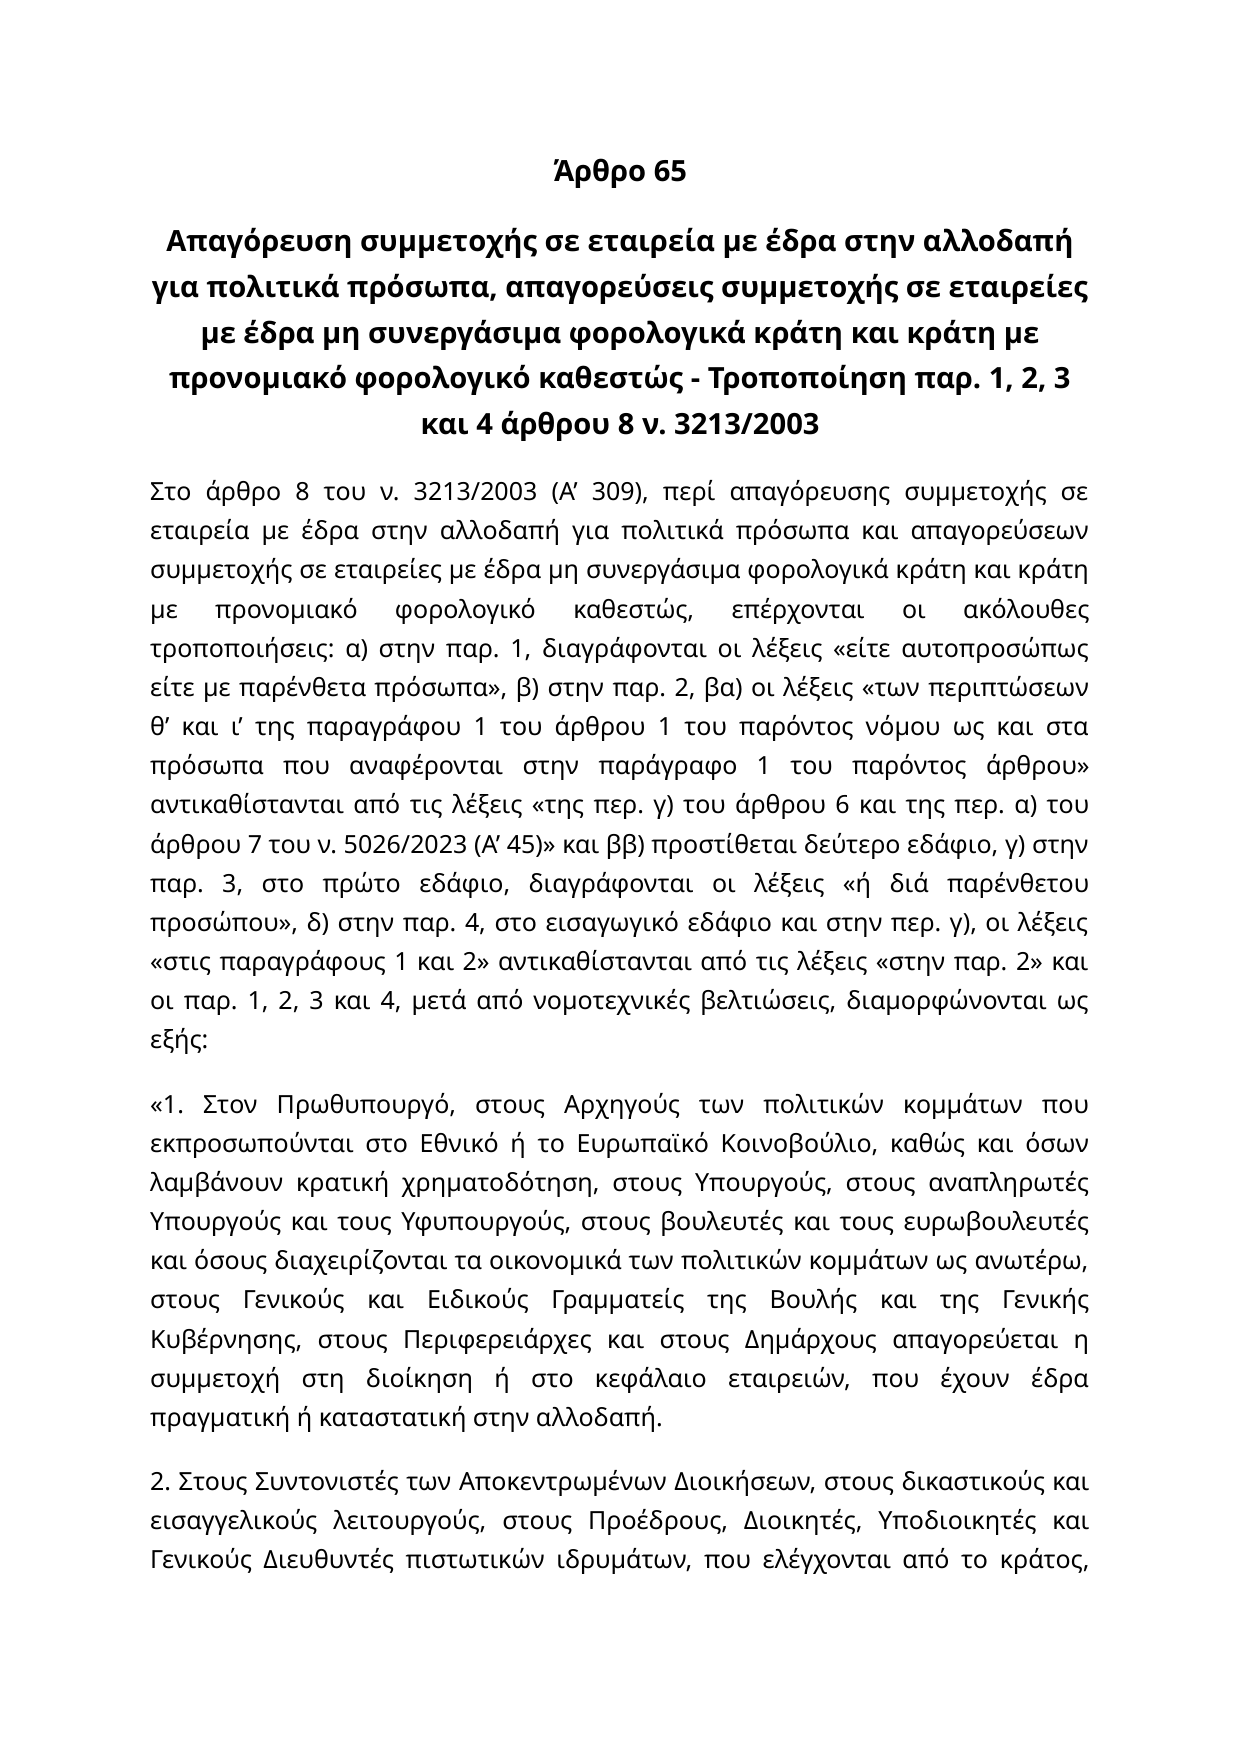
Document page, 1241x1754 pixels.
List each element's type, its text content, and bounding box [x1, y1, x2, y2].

text 2. Στους Συντονιστές των Αποκεντρωμένων Διοικήσεων, στους δικαστικούς και εισαγγελικούς λειτουργούς, στους Προέδρους, Διοικητές, Υποδιοικητές και Γενικούς Διευθυντές πιστωτικών ιδρυμάτων, που ελέγχονται από το κράτος, [150, 1464, 1090, 1576]
subtitle Απαγόρευση συμμετοχής σε εταιρεία με έδρα στην αλλοδαπή για πολιτικά πρόσωπα, απαγορεύσεις συμμετοχής σε εταιρείες με έδρα μη συνεργάσιμα φορολογικά κράτη και κράτη με προνομιακό φορολογικό καθεστώς - Τροποποίηση παρ. 1, 2, 3 και 4 άρθρου 8 ν. 3213/2003 [150, 221, 1090, 443]
subtitle Άρθρο 65 [150, 150, 1090, 190]
text Στο άρθρο 8 του ν. 3213/2003 (Α’ 309), περί απαγόρευσης συμμετοχής σε εταιρεία με έδρα στην αλλοδαπή για πολιτικά πρόσωπα και απαγορεύσεων συμμετοχής σε εταιρείες με έδρα μη συνεργάσιμα φορολογικά κράτη και κράτη με προνομιακό φορολογικό καθεστώς, επέρχονται οι ακόλουθες τροποποιήσεις: α) στην παρ. 1, διαγράφονται οι λέξεις «είτε αυτοπροσώπως είτε με παρένθετα πρόσωπα», β) στην παρ. 2, βα) οι λέξεις «των περιπτώσεων θ’ και ι’ της παραγράφου 1 του άρθρου 1 του παρόντος νόμου ως και στα πρόσωπα που αναφέρονται στην παράγραφο 1 του παρόντος άρθρου» αντικαθίστανται από τις λέξεις «της περ. γ) του άρθρου 6 και της περ. α) του άρθρου 7 του ν. 5026/2023 (Α’ 45)» και ββ) προστίθεται δεύτερο εδάφιο, γ) στην παρ. 3, στο πρώτο εδάφιο, διαγράφονται οι λέξεις «ή διά παρένθετου προσώπου», δ) στην παρ. 4, στο εισαγωγικό εδάφιο και στην περ. γ), οι λέξεις «στις παραγράφους 1 και 2» αντικαθίστανται από τις λέξεις «στην παρ. 2» και οι παρ. 1, 2, 3 και 4, μετά από νομοτεχνικές βελτιώσεις, διαμορφώνονται ως εξής: [150, 474, 1090, 1056]
text «1. Στον Πρωθυπουργό, στους Αρχηγούς των πολιτικών κομμάτων που εκπροσωπούνται στο Εθνικό ή το Ευρωπαϊκό Κοινοβούλιο, καθώς και όσων λαμβάνουν κρατική χρηματοδότηση, στους Υπουργούς, στους αναπληρωτές Υπουργούς και τους Υφυπουργούς, στους βουλευτές και τους ευρωβουλευτές και όσους διαχειρίζονται τα οικονομικά των πολιτικών κομμάτων ως ανωτέρω, στους Γενικούς και Ειδικούς Γραμματείς της Βουλής και της Γενικής Κυβέρνησης, στους Περιφερειάρχες και στους Δημάρχους απαγορεύεται η συμμετοχή στη διοίκηση ή στο κεφάλαιο εταιρειών, που έχουν έδρα πραγματική ή καταστατική στην αλλοδαπή. [150, 1086, 1090, 1434]
